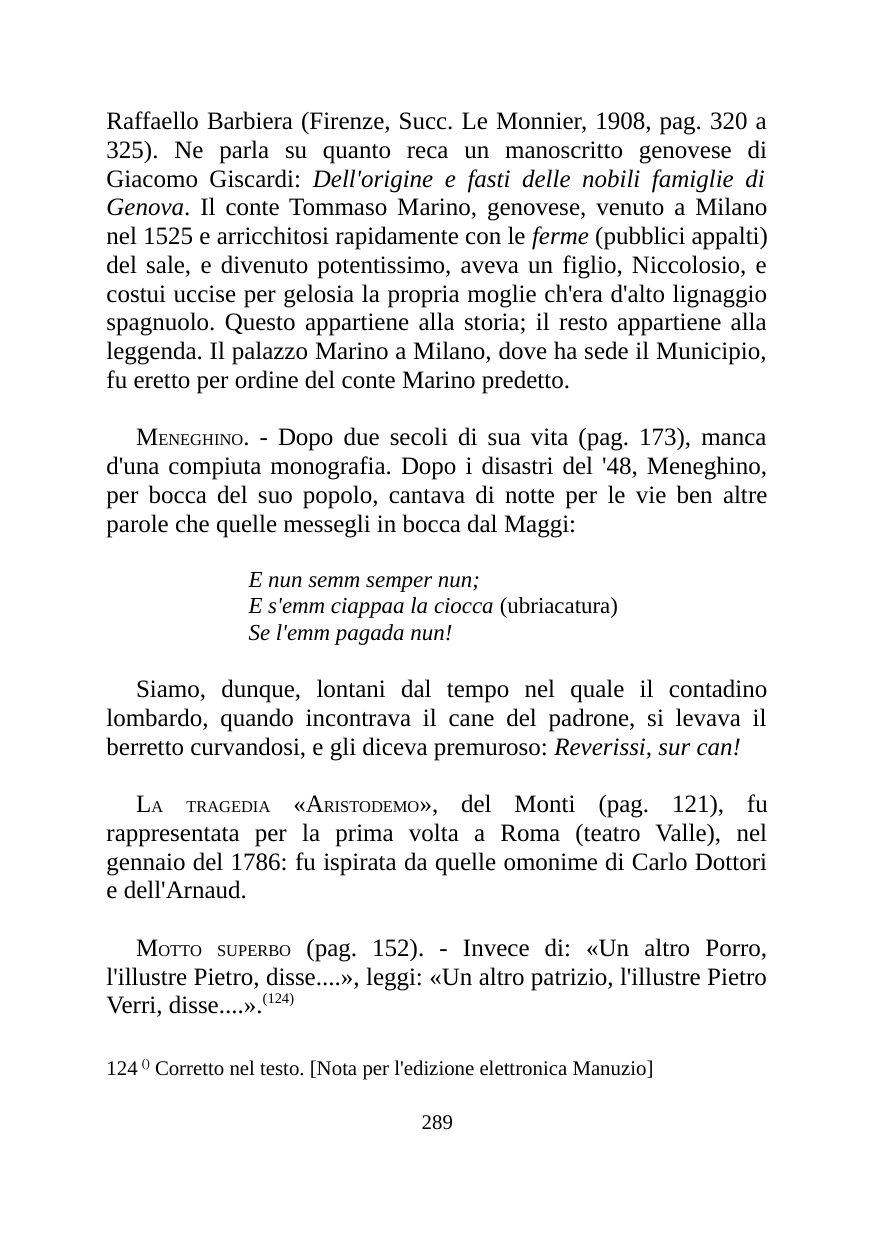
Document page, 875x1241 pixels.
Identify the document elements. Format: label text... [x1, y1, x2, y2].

text Meneghino. - Dopo due secoli di sua vita (pag. 173), manca d'una compiuta monografia. Dopo i disastri del '48, Meneghino, per bocca del suo popolo, cantava di notte per le vie ben altre parole che quelle messegli in bocca dal Maggi: [106, 422, 768, 537]
text () Corretto nel testo. [Nota per l'edizione elettronica Manuzio] [106, 1056, 768, 1080]
text Raffaello Barbiera (Firenze, Succ. Le Monnier, 1908, pag. 320 a 325). Ne parla su quanto reca un manoscritto genovese di Giacomo Giscardi: Dell'origine e fasti delle nobili famiglie di Genova. Il conte Tommaso Marino, genovese, venuto a Milano nel 1525 e arricchitosi rapidamente con le ferme (pubblici appalti) del sale, e divenuto potentissimo, aveva un figlio, Niccolosio, e costui uccise per gelosia la propria moglie ch'era d'alto lignaggio spagnuolo. Questo appartiene alla storia; il resto appartiene alla leggenda. Il palazzo Marino a Milano, dove ha sede il Municipio, fu eretto per ordine del conte Marino predetto. [106, 106, 768, 394]
text E s'emm ciappaa la ciocca (ubriacatura) [219, 593, 768, 619]
text Motto superbo (pag. 152). - Invece di: «Un altro Porro, l'illustre Pietro, disse....», leggi: «Un altro patrizio, l'illustre Pietro Verri, disse....».() [106, 933, 768, 1019]
text Se l'emm pagada nun! [219, 619, 768, 645]
text Siamo, dunque, lontani dal tempo nel quale il contadino lombardo, quando incontrava il cane del padrone, si levava il berretto curvandosi, e gli diceva premuroso: Reverissi, sur can! [106, 674, 768, 760]
text La tragedia «Aristodemo», del Monti (pag. 121), fu rappresentata per la prima volta a Roma (teatro Valle), nel gennaio del 1786: fu ispirata da quelle omonime di Carlo Dottori e dell'Arnaud. [106, 789, 768, 904]
text E nun semm semper nun; [219, 566, 768, 593]
